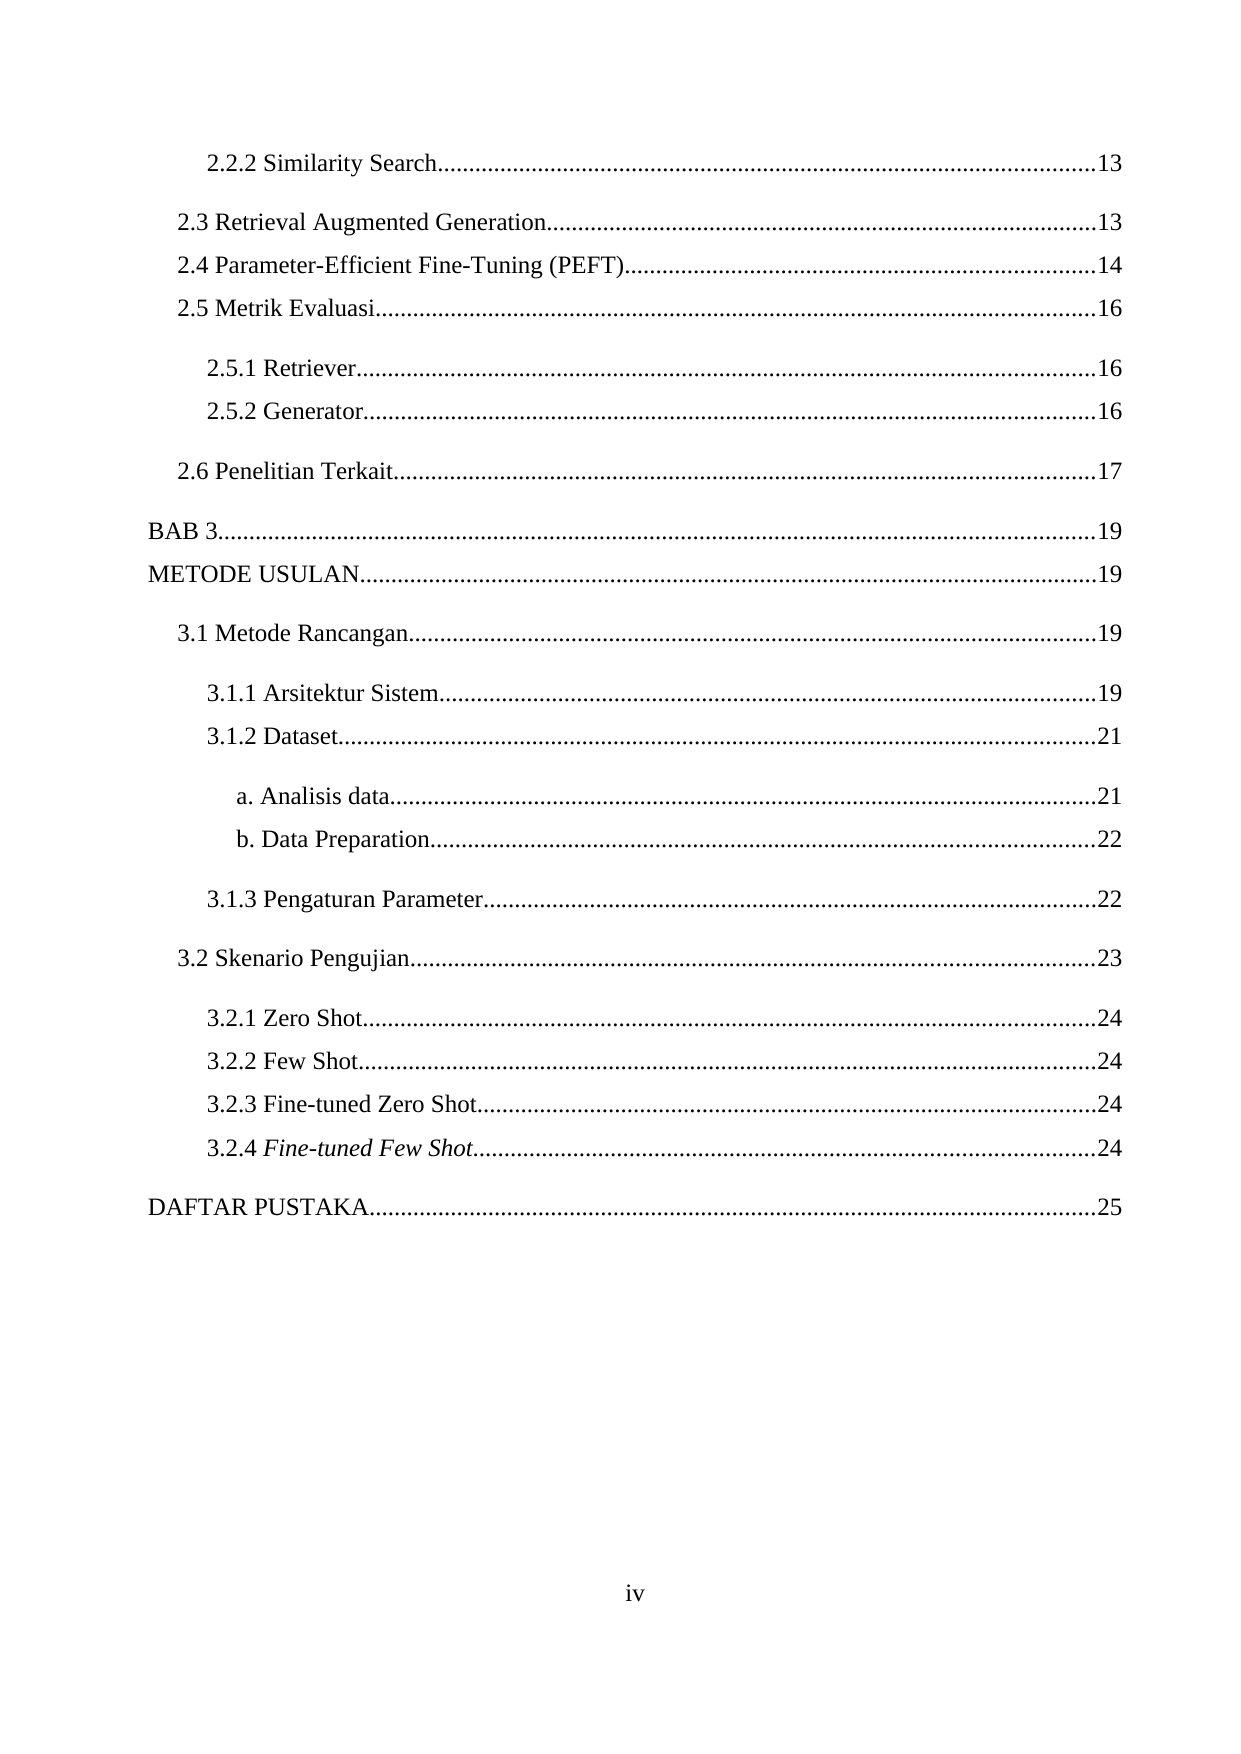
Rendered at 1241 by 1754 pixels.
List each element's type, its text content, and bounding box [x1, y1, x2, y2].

text a. Analisis data 21 [236, 781, 1122, 810]
text 3.2.3 Fine-tuned Zero Shot 24 [207, 1089, 1122, 1118]
text 3.2 Skenario Pengujian 23 [177, 943, 1122, 972]
text 2.2.2 Similarity Search 13 [207, 148, 1122, 176]
text 3.1.3 Pengaturan Parameter 22 [207, 884, 1122, 913]
text 3.2.4 Fine-tuned Few Shot 24 [207, 1133, 1122, 1161]
text 2.5 Metrik Evaluasi 16 [177, 293, 1122, 322]
text 3.1.1 Arsitektur Sistem 19 [207, 678, 1122, 707]
text 2.5.1 Retriever 16 [207, 353, 1122, 382]
text 3.2.2 Few Shot 24 [207, 1046, 1122, 1075]
text 2.3 Retrieval Augmented Generation 13 [177, 207, 1122, 236]
text b. Data Preparation 22 [236, 824, 1122, 853]
text 3.1.2 Dataset 21 [207, 721, 1122, 750]
text 2.5.2 Generator 16 [207, 396, 1122, 425]
text DAFTAR PUSTAKA 25 [148, 1192, 1122, 1221]
text 3.1 Metode Rancangan 19 [177, 618, 1122, 647]
text 2.4 Parameter-Efficient Fine-Tuning (PEFT) 14 [177, 250, 1122, 279]
text METODE USULAN 19 [148, 559, 1122, 588]
text 2.6 Penelitian Terkait 17 [177, 456, 1122, 485]
text BAB 3 19 [148, 516, 1122, 544]
text 3.2.1 Zero Shot 24 [207, 1003, 1122, 1032]
